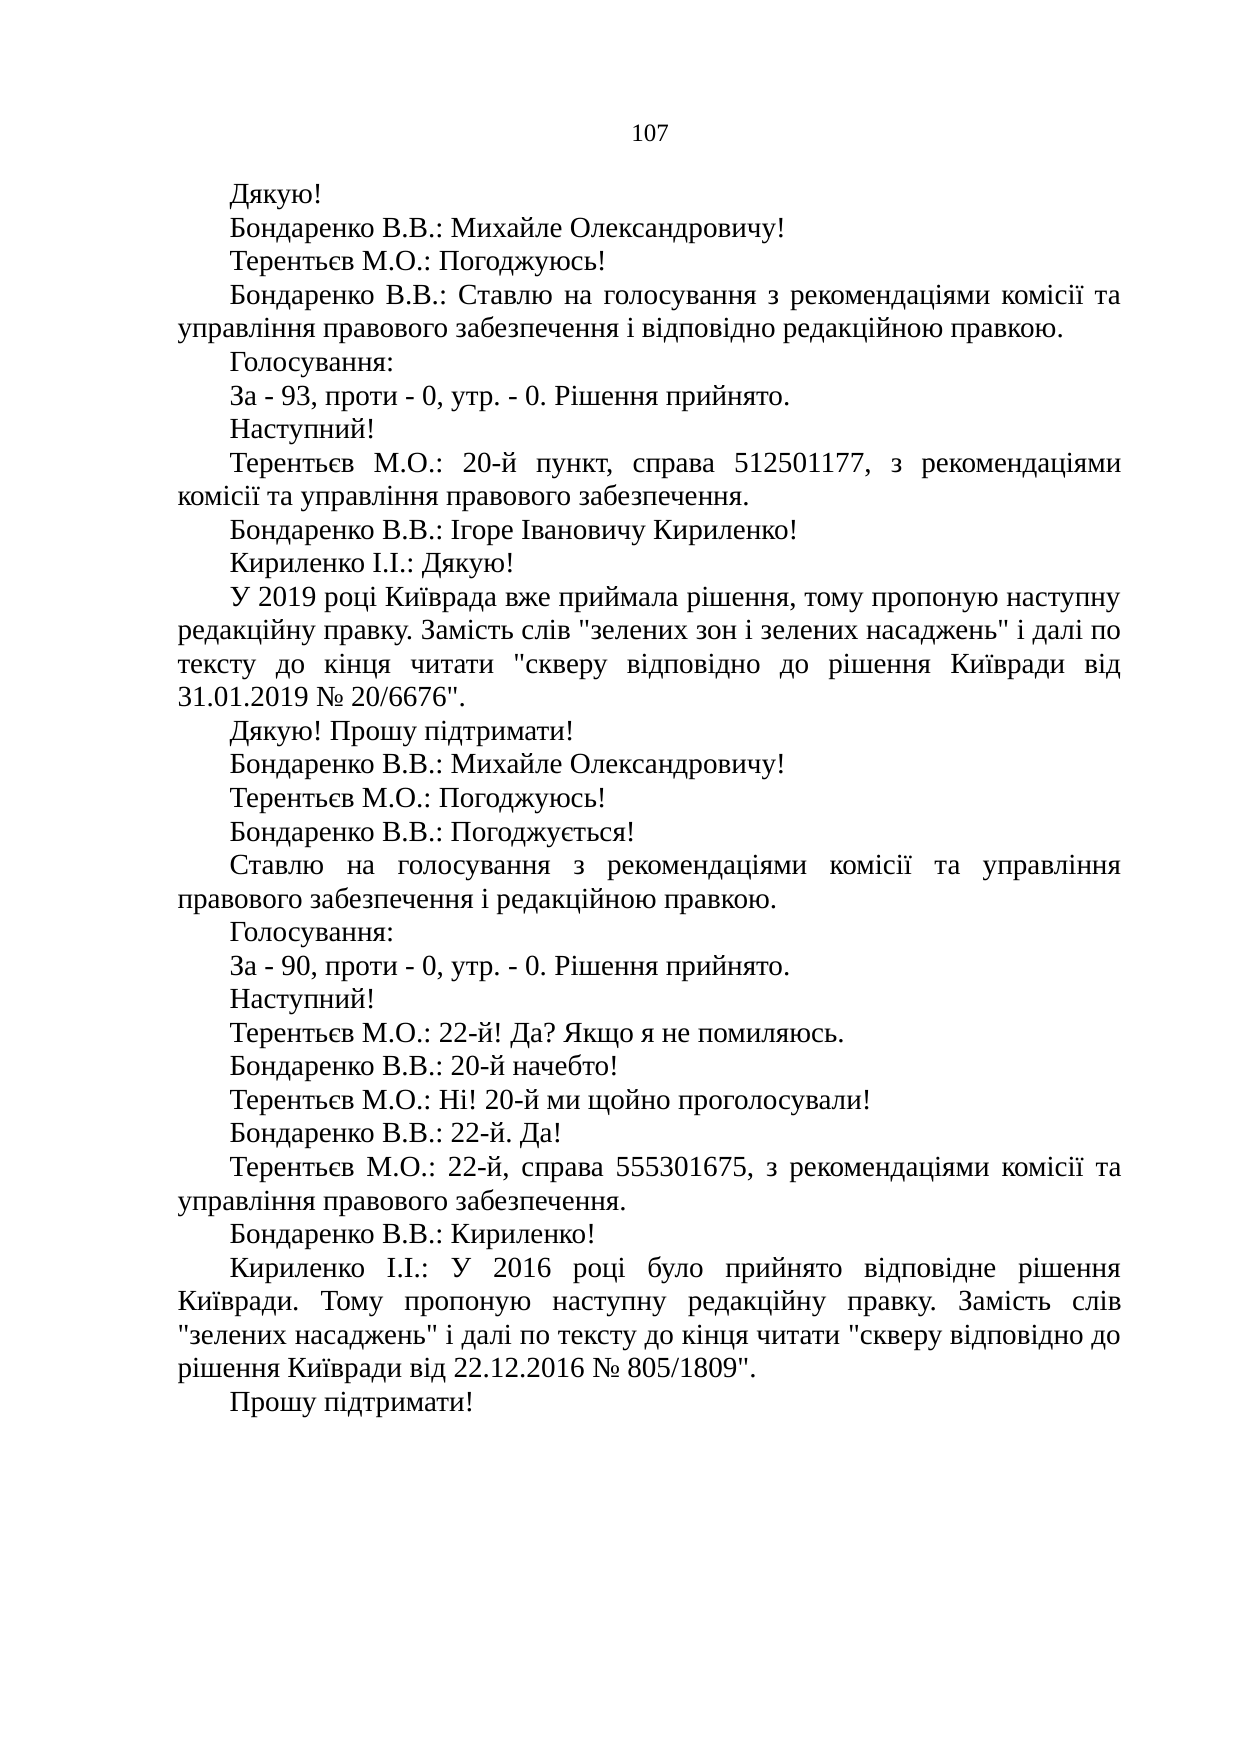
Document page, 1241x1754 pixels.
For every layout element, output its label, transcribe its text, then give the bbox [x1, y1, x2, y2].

text Терентьєв М.О.: Погоджуюсь! [177, 243, 1122, 277]
text Голосування: [177, 344, 1122, 378]
text У 2019 році Київрада вже приймала рішення, тому пропоную наступну редакційну правку. Замість слів "зелених зон і зелених насаджень" і далі по тексту до кінця читати "скверу відповідно до рішення Київради від 31.01.2019 № 20/6676". [177, 579, 1122, 713]
text Бондаренко В.В.: Ігоре Івановичу Кириленко! [177, 512, 1122, 545]
text Терентьєв М.О.: 22-й, справа 555301675, з рекомендаціями комісії та управління правового забезпечення. [177, 1149, 1122, 1216]
text Наступний! [177, 411, 1122, 445]
text Кириленко І.І.: У 2016 році було прийнято відповідне рішення Київради. Тому пропоную наступну редакційну правку. Замість слів "зелених насаджень" і далі по тексту до кінця читати "скверу відповідно до рішення Київради від 22.12.2016 № 805/1809". [177, 1250, 1122, 1384]
text Наступний! [177, 981, 1122, 1015]
text Бондаренко В.В.: Михайле Олександровичу! [177, 210, 1122, 243]
text Кириленко І.І.: Дякую! [177, 545, 1122, 579]
text Терентьєв М.О.: 20-й пункт, справа 512501177, з рекомендаціями комісії та управління правового забезпечення. [177, 445, 1122, 512]
text Терентьєв М.О.: Погоджуюсь! [177, 780, 1122, 814]
text Бондаренко В.В.: Ставлю на голосування з рекомендаціями комісії та управління правового забезпечення і відповідно редакційною правкою. [177, 277, 1122, 344]
text Ставлю на голосування з рекомендаціями комісії та управління правового забезпечення і редакційною правкою. [177, 847, 1122, 914]
text За - 93, проти - 0, утр. - 0. Рішення прийнято. [177, 378, 1122, 411]
text Дякую! Прошу підтримати! [177, 713, 1122, 747]
text Бондаренко В.В.: Михайле Олександровичу! [177, 747, 1122, 780]
text Бондаренко В.В.: 22-й. Да! [177, 1116, 1122, 1149]
text Голосування: [177, 914, 1122, 948]
text Бондаренко В.В.: Кириленко! [177, 1216, 1122, 1250]
text Терентьєв М.О.: 22-й! Да? Якщо я не помиляюсь. [177, 1015, 1122, 1048]
text Прошу підтримати! [177, 1384, 1122, 1417]
text Дякую! [177, 176, 1122, 210]
text Бондаренко В.В.: 20-й начебто! [177, 1048, 1122, 1082]
text Бондаренко В.В.: Погоджується! [177, 814, 1122, 847]
text За - 90, проти - 0, утр. - 0. Рішення прийнято. [177, 948, 1122, 981]
text Терентьєв М.О.: Ні! 20-й ми щойно проголосували! [177, 1082, 1122, 1116]
